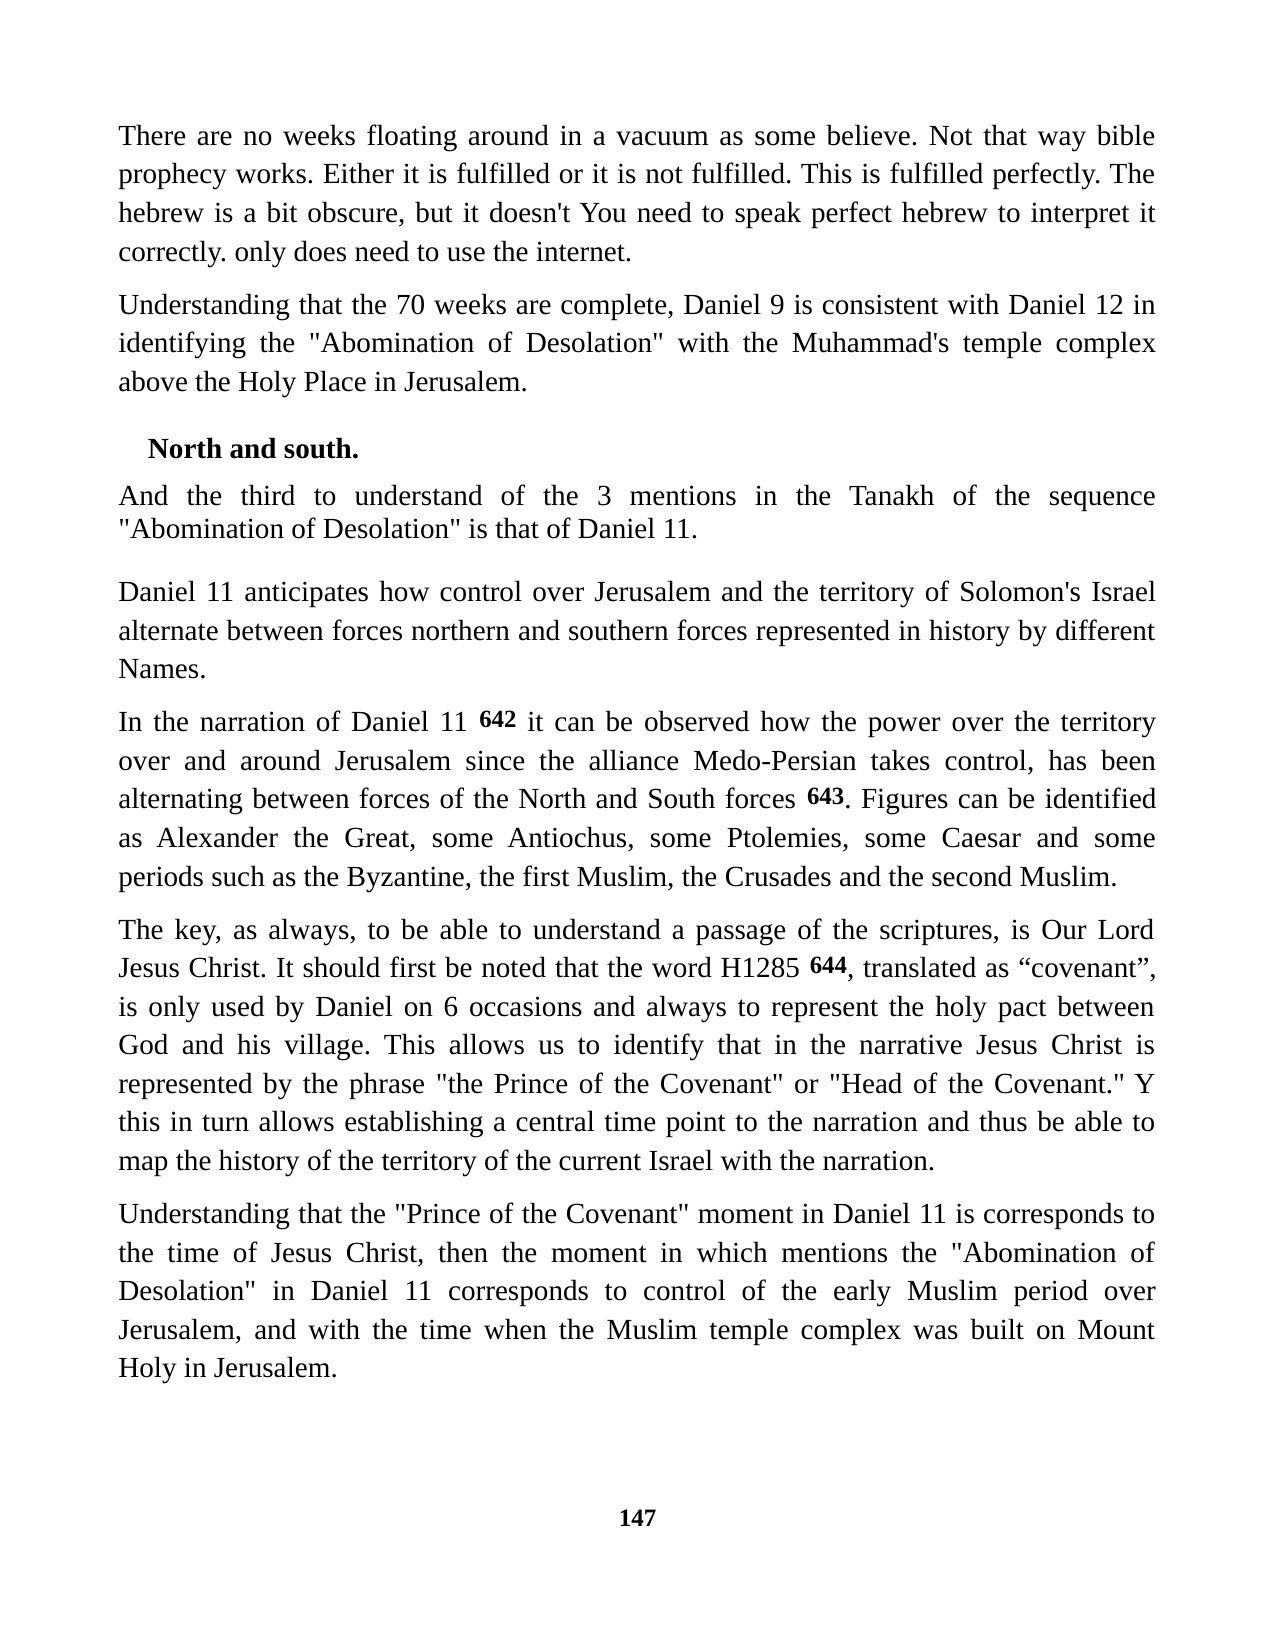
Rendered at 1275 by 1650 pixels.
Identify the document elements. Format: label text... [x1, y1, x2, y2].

text And the third to understand of the 3 mentions in the Tanakh of the sequence "Abomination of Desolation" is that of Daniel 11. [118, 478, 1157, 545]
text Understanding that the 70 weeks are complete, Daniel 9 is consistent with Daniel 12 in identifying the "Abomination of Desolation" with the Muhammad's temple complex above the Holy Place in Jerusalem. [118, 287, 1157, 397]
text There are no weeks floating around in a vacuum as some believe. Not that way bible prophecy works. Either it is fulfilled or it is not fulfilled. This is fulfilled perfectly. The hebrew is a bit obscure, but it doesn't You need to speak perfect hebrew to interpret it correctly. only does need to use the internet. [118, 118, 1157, 267]
text The key, as always, to be able to understand a passage of the scriptures, is Our Lord Jesus Christ. It should first be noted that the word H1285 , translated as “covenant”, is only used by Daniel on 6 occasions and always to represent the holy pact between God and his village. This allows us to identify that in the narrative Jesus Christ is represented by the phrase "the Prince of the Covenant" or "Head of the Covenant." Y this in turn allows establishing a central time point to the narration and thus be able to map the history of the territory of the current Israel with the narration. [118, 912, 1157, 1177]
text In the narration of Daniel 11 it can be observed how the power over the territory over and around Jerusalem since the alliance Medo-Persian takes control, has been alternating between forces of the North and South forces . Figures can be identified as Alexander the Great, some Antiochus, some Ptolemies, some Caesar and some periods such as the Byzantine, the first Muslim, the Crusades and the second Muslim. [118, 704, 1157, 892]
subtitle North and south. [148, 432, 1157, 465]
text Daniel 11 anticipates how control over Jerusalem and the territory of Solomon's Israel alternate between forces northern and southern forces represented in history by different Names. [118, 574, 1157, 685]
text Understanding that the "Prince of the Covenant" moment in Daniel 11 is corresponds to the time of Jesus Christ, then the moment in which mentions the "Abomination of Desolation" in Daniel 11 corresponds to control of the early Muslim period over Jerusalem, and with the time when the Muslim temple complex was built on Mount Holy in Jerusalem. [118, 1196, 1157, 1384]
